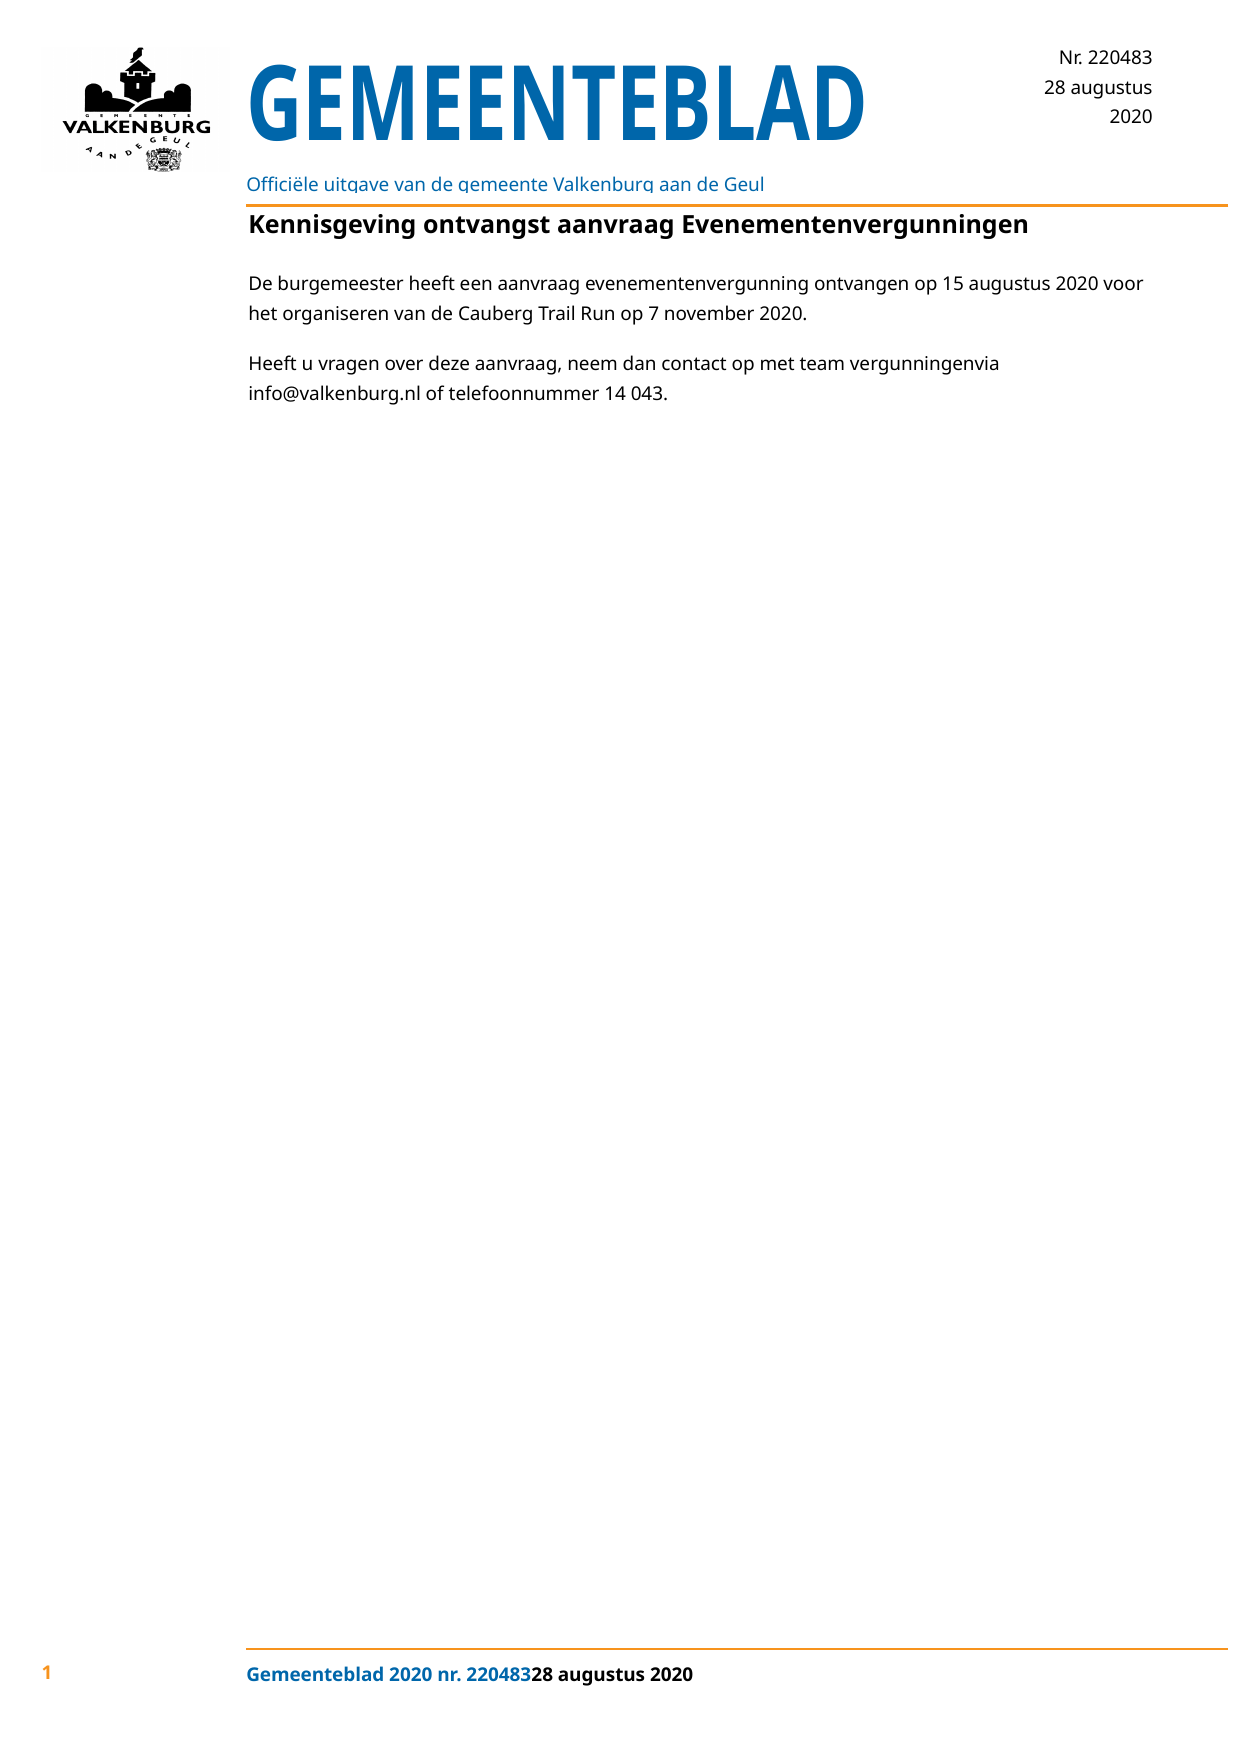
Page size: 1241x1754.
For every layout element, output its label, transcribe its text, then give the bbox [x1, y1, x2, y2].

text De burgemeester heeft een aanvraag evenementenvergunning ontvangen op 15 augustus 2020 voor het organiseren van de Cauberg Trail Run op 7 november 2020. [248, 270, 1152, 326]
text Kennisgeving ontvangst aanvraag Evenementenvergunningen [248, 207, 1152, 241]
text Heeft u vragen over deze aanvraag, neem dan contact op met team vergunningenvia info@valkenburg.nl of telefoonnummer 14 043. [248, 350, 1152, 406]
picture [41, 47, 231, 172]
